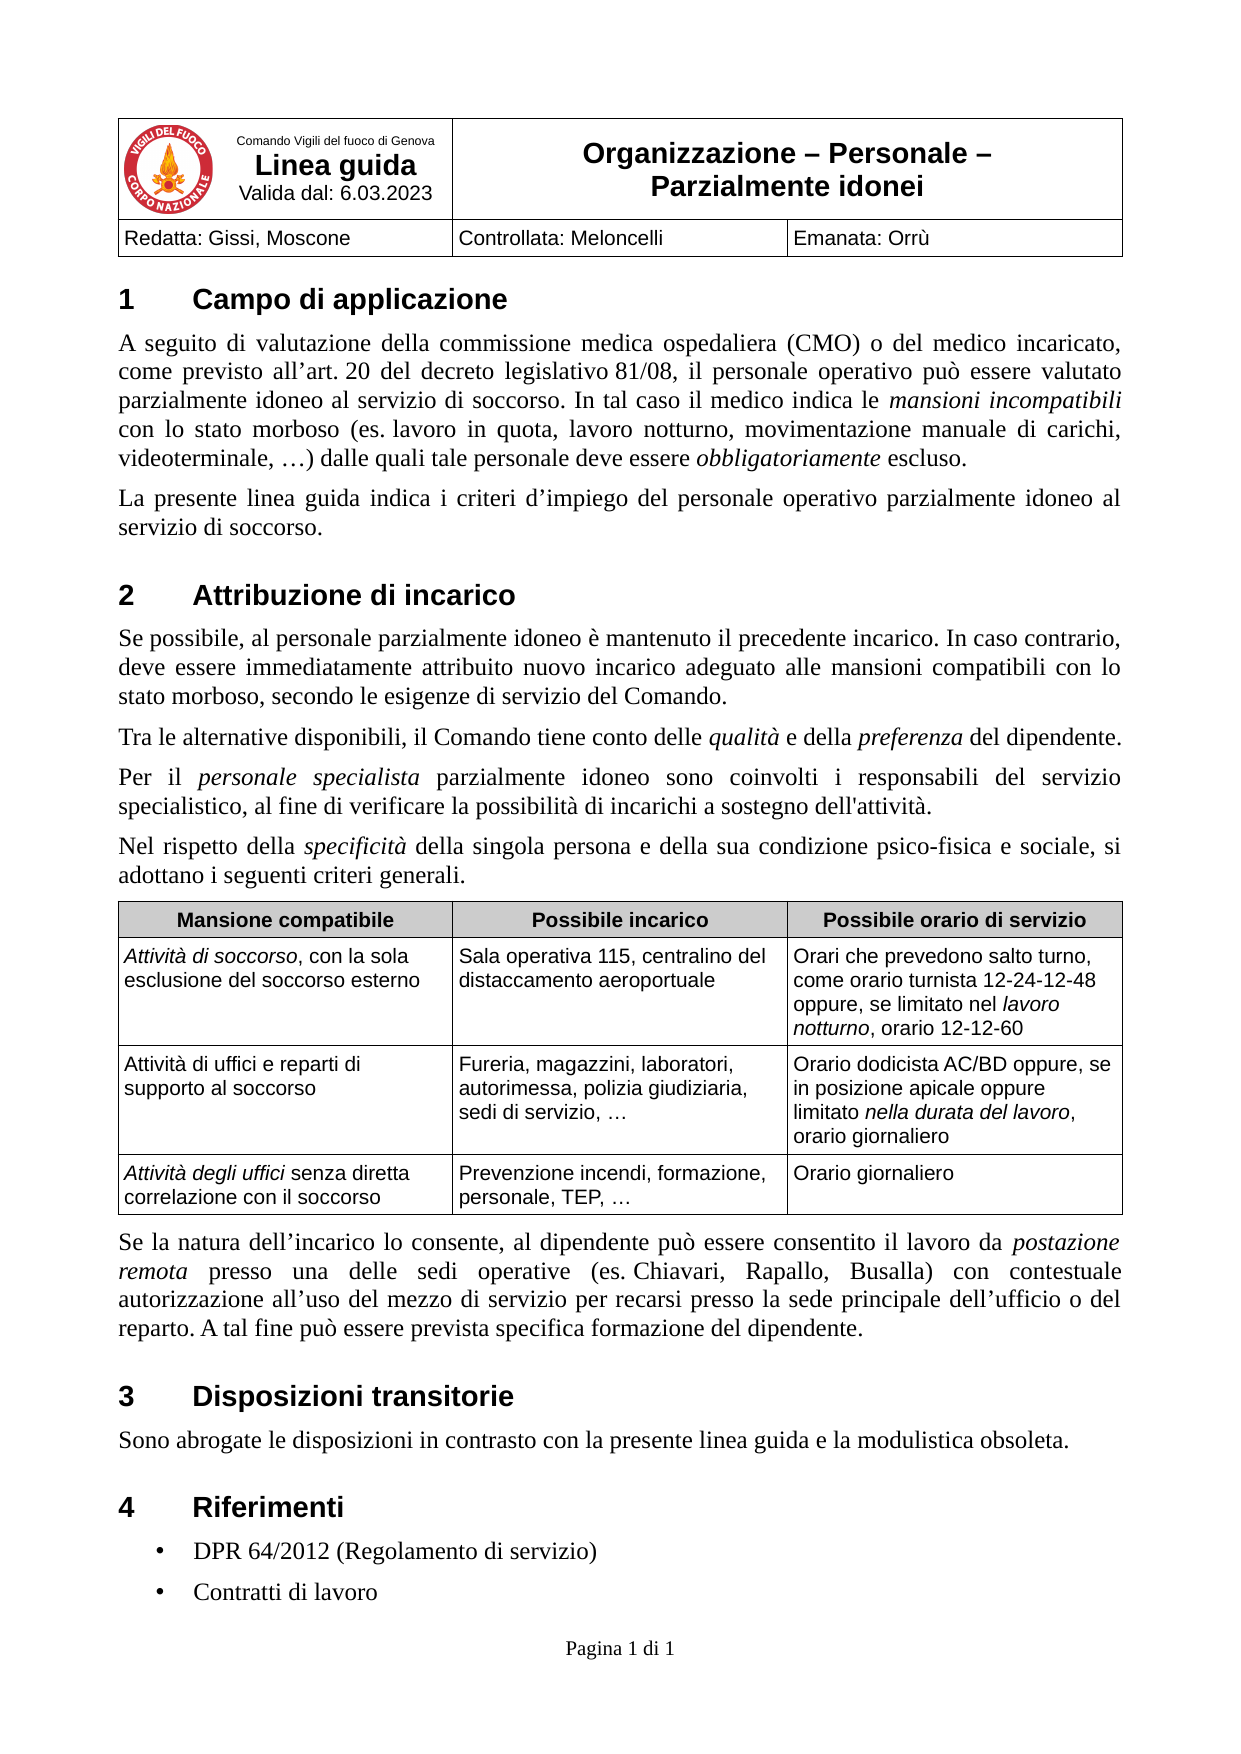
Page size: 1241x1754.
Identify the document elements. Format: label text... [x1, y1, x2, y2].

table_cell Orari che prevedono salto turno, come orario turnista 12-24-12-48 oppure, se limitato nel lavoro notturno, orario 12-12-60 [788, 938, 1122, 1045]
table_header Mansione compatibile [119, 902, 452, 937]
table_header [119, 119, 219, 219]
subtitle Disposizioni transitorie [118, 1379, 1122, 1412]
table_header Possibile orario di servizio [788, 902, 1122, 937]
table_cell Attività degli uffici senza diretta correlazione con il soccorso [119, 1155, 452, 1214]
text Nel rispetto della specificità della singola persona e della sua condizione psico-fisica e sociale, si adottano i seguenti criteri generali. [118, 831, 1122, 889]
text Tra le alternative disponibili, il Comando tiene conto delle qualità e della preferenza del dipendente. [118, 722, 1122, 750]
text Se possibile, al personale parzialmente idoneo è mantenuto il precedente incarico. In caso contrario, deve essere immediatamente attribuito nuovo incarico adeguato alle mansioni compatibili con lo stato morboso, secondo le esigenze di servizio del Comando. [118, 623, 1122, 710]
picture [124, 125, 213, 214]
table_header Possibile incarico [453, 902, 787, 937]
table_cell Attività di uffici e reparti di supporto al soccorso [119, 1046, 452, 1154]
text La presente linea guida indica i criteri d’impiego del personale operativo parzialmente idoneo al servizio di soccorso. [118, 483, 1122, 541]
text A seguito di valutazione della commissione medica ospedaliera (CMO) o del medico incaricato, come previsto all’art. 20 del decreto legislativo 81/08, il personale operativo può essere valutato parzialmente idoneo al servizio di soccorso. In tal caso il medico indica le mansioni incompatibili con lo stato morboso (es. lavoro in quota, lavoro notturno, movimentazione manuale di carichi, videoterminale, …) dalle quali tale personale deve essere obbligatoriamente escluso. [118, 328, 1122, 471]
subtitle Campo di applicazione [118, 282, 1122, 315]
table_cell Attività di soccorso, con la sola esclusione del soccorso esterno [119, 938, 452, 1045]
table_cell Controllata: Meloncelli [453, 220, 787, 256]
text Per il personale specialista parzialmente idoneo sono coinvolti i responsabili del servizio specialistico, al fine di verificare la possibilità di incarichi a sostegno dell'attività. [118, 762, 1122, 819]
table_cell Emanata: Orrù [788, 220, 1122, 256]
table_cell Orario dodicista AC/BD oppure, se in posizione apicale oppure limitato nella durata del lavoro, orario giornaliero [788, 1046, 1122, 1154]
table_cell Fureria, magazzini, laboratori, autorimessa, polizia giudiziaria, sedi di servizio, … [453, 1046, 787, 1154]
text Se la natura dell’incarico lo consente, al dipendente può essere consentito il lavoro da postazione remota presso una delle sedi operative (es. Chiavari, Rapallo, Busalla) con contestuale autorizzazione all’uso del mezzo di servizio per recarsi presso la sede principale dell’ufficio o del reparto. A tal fine può essere prevista specifica formazione del dipendente. [118, 1227, 1122, 1342]
subtitle Attribuzione di incarico [118, 577, 1122, 611]
table_header Comando Vigili del fuoco di Genova Linea guida Valida dal: 6.03.2023 [219, 119, 452, 219]
list DPR 64/2012 (Regolamento di servizio) [156, 1536, 1122, 1565]
table_cell Redatta: Gissi, Moscone [119, 220, 452, 256]
table_header Organizzazione – Personale – Parzialmente idonei [453, 119, 1122, 219]
table_cell Orario giornaliero [788, 1155, 1122, 1214]
list Contratti di lavoro [156, 1577, 1122, 1606]
text Sono abrogate le disposizioni in contrasto con la presente linea guida e la modulistica obsoleta. [118, 1425, 1122, 1453]
table_cell Prevenzione incendi, formazione, personale, TEP, … [453, 1155, 787, 1214]
subtitle Riferimenti [118, 1490, 1122, 1524]
table_cell Sala operativa 115, centralino del distaccamento aeroportuale [453, 938, 787, 1045]
